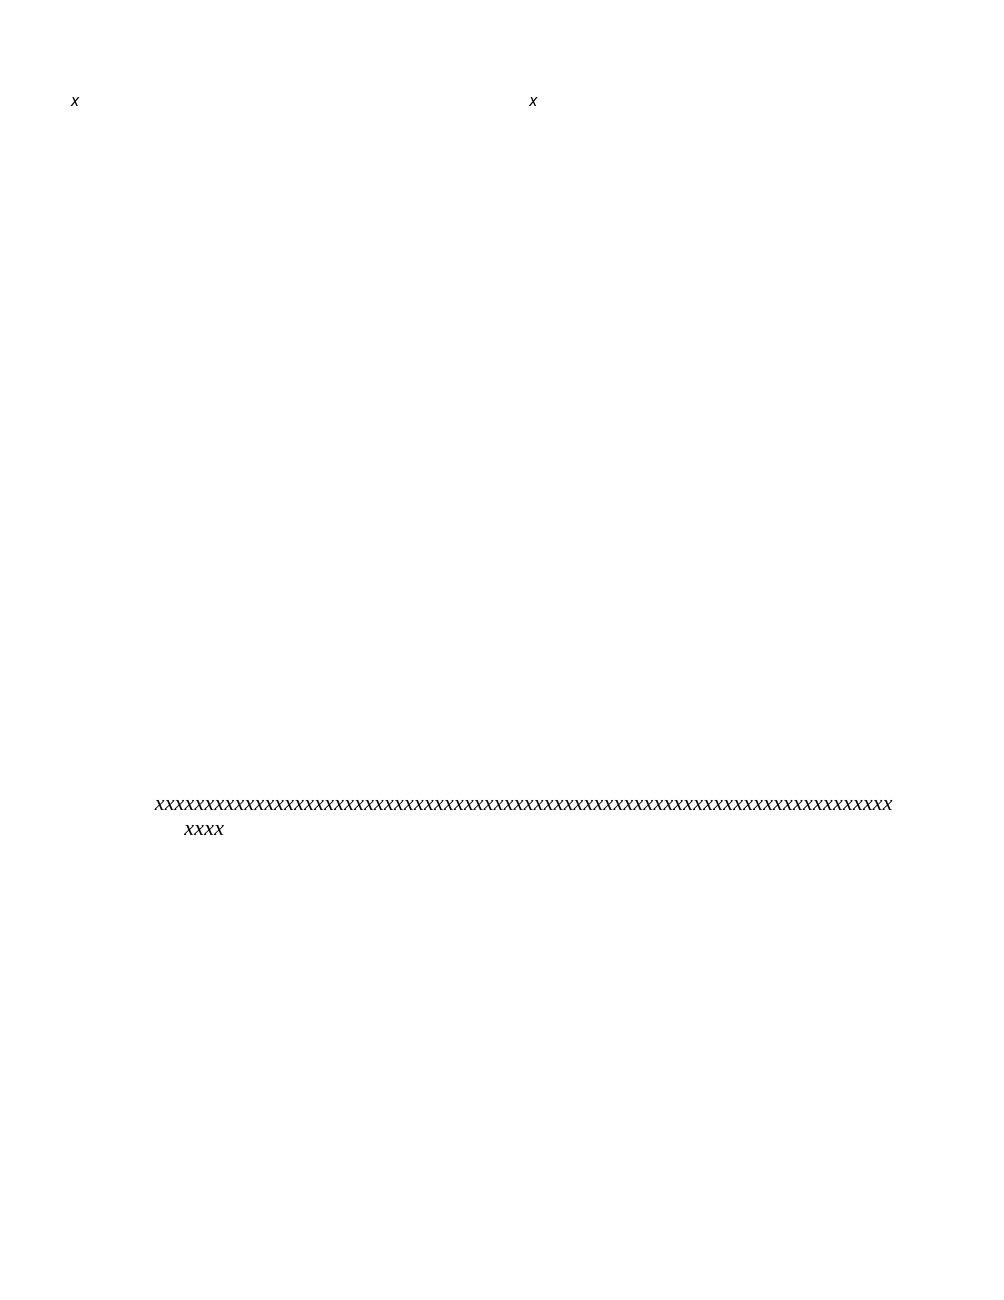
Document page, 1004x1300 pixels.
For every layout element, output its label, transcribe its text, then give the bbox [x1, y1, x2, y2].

text xxxxxxxxxxxxxxxxxxxxxxxxxxxxxxxxxxxxxxxxxxxxxxxxxxxxxxxxxxxxxxxxxxxxxxxxxxxxxx [154, 791, 904, 840]
